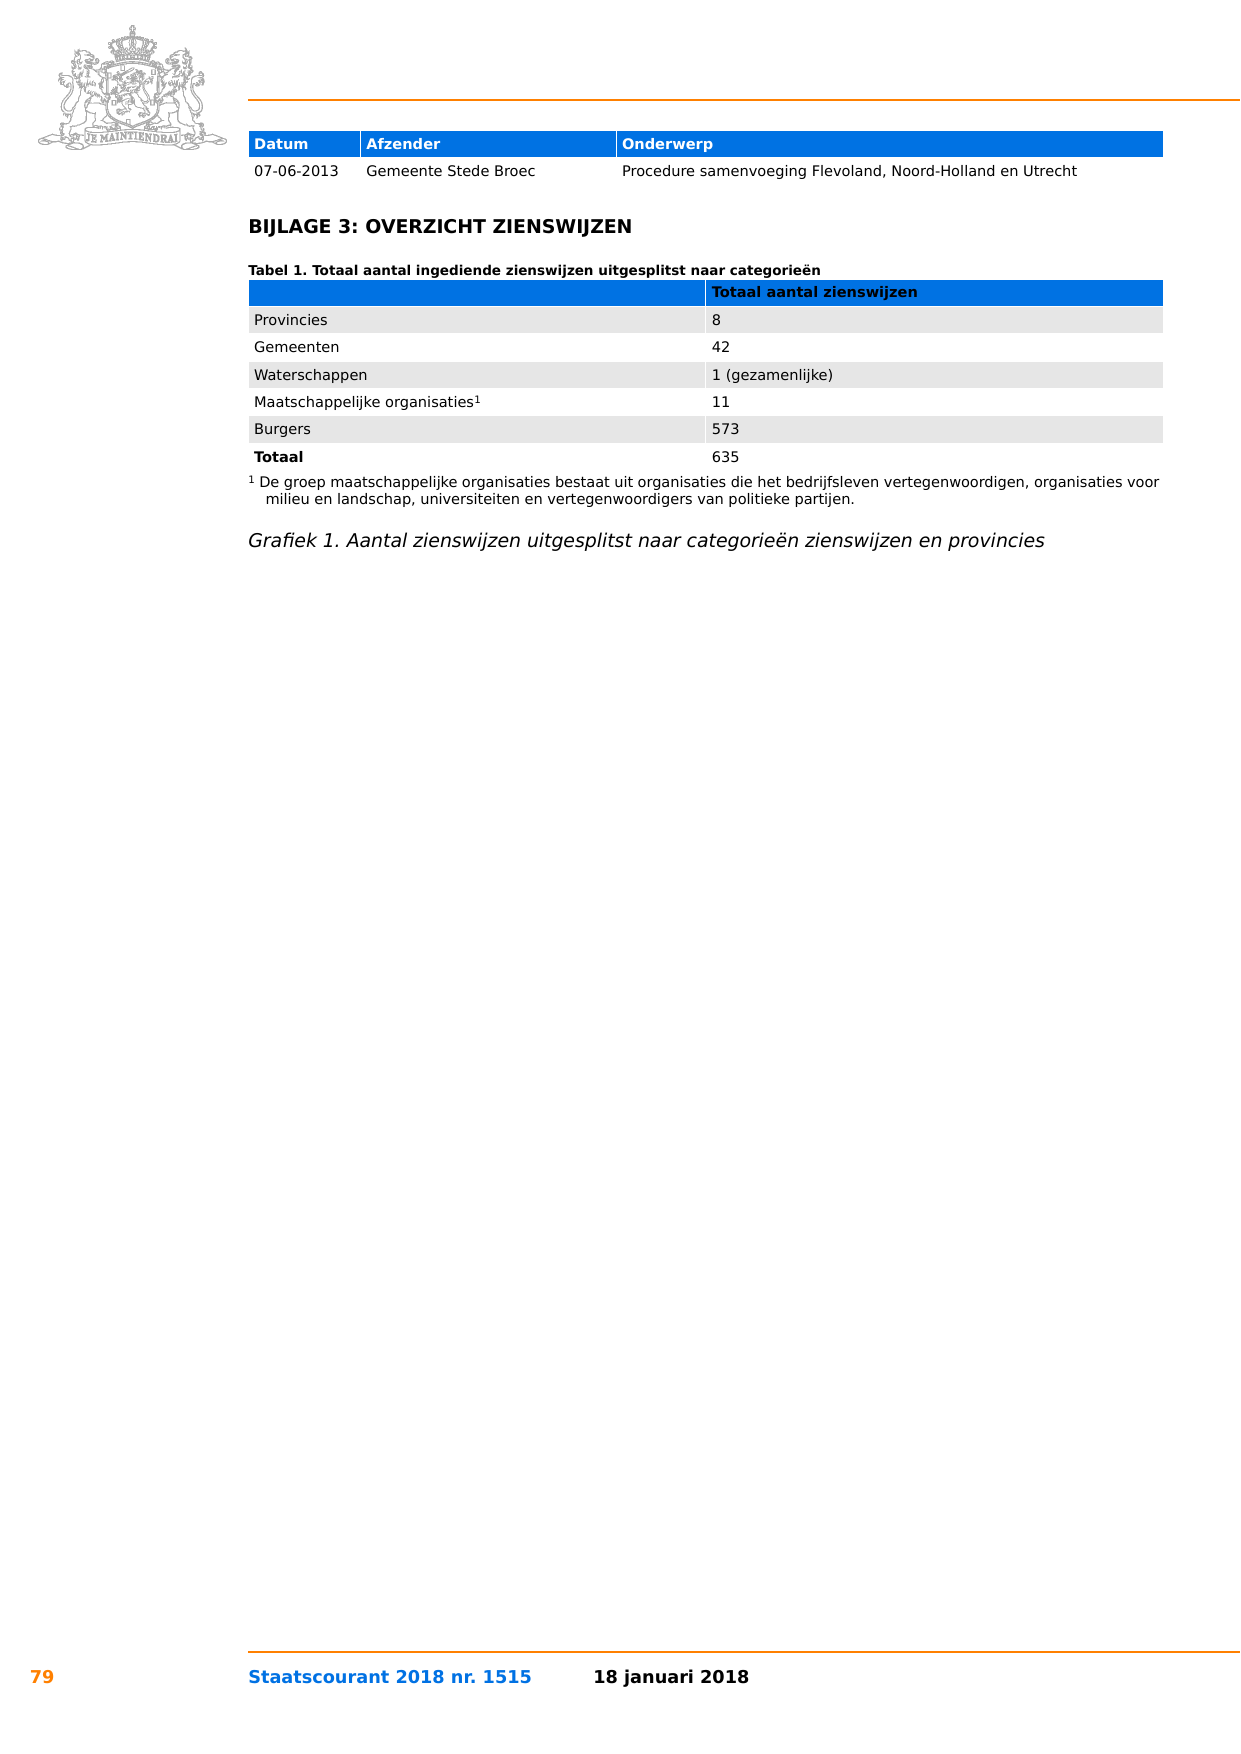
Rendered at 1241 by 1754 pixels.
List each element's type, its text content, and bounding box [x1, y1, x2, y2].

table_cell 11 [706, 389, 1163, 415]
table_header Tabel 1. Totaal aantal ingediende zienswijzen uitgesplitst naar categorieën [248, 263, 1163, 278]
table_header Afzender [361, 131, 616, 157]
table_cell Maatschappelijke organisaties1 [249, 389, 705, 415]
table_cell Gemeenten [249, 334, 705, 361]
table_cell 1 (gezamenlijke) [706, 362, 1163, 388]
table_cell 635 [706, 444, 1163, 470]
table_cell Waterschappen [249, 362, 705, 388]
table_cell [249, 280, 705, 306]
subtitle BIJLAGE 3: OVERZICHT ZIENSWIJZEN [248, 216, 1163, 238]
table_header Onderwerp [617, 131, 1163, 157]
picture [38, 25, 227, 150]
table_cell Totaal aantal zienswijzen [706, 280, 1163, 306]
table_cell Gemeente Stede Broec [361, 158, 616, 185]
text Grafiek 1. Aantal zienswijzen uitgesplitst naar categorieën zienswijzen en provincies [248, 530, 1163, 552]
table_cell 8 [706, 307, 1163, 333]
table_cell 573 [706, 416, 1163, 443]
table_cell 1 De groep maatschappelijke organisaties bestaat uit organisaties die het bedrijfsleven vertegenwoordigen, organisaties voor milieu en landschap, universiteiten en vertegenwoordigers van politieke partijen. [248, 471, 1163, 508]
table_cell 42 [706, 334, 1163, 361]
table_cell Provincies [249, 307, 705, 333]
table_cell 07-06-2013 [249, 158, 360, 185]
table_cell Procedure samenvoeging Flevoland, Noord-Holland en Utrecht [617, 158, 1163, 185]
table_header Datum [249, 131, 360, 157]
table_cell Totaal [249, 444, 705, 470]
table_cell Burgers [249, 416, 705, 443]
